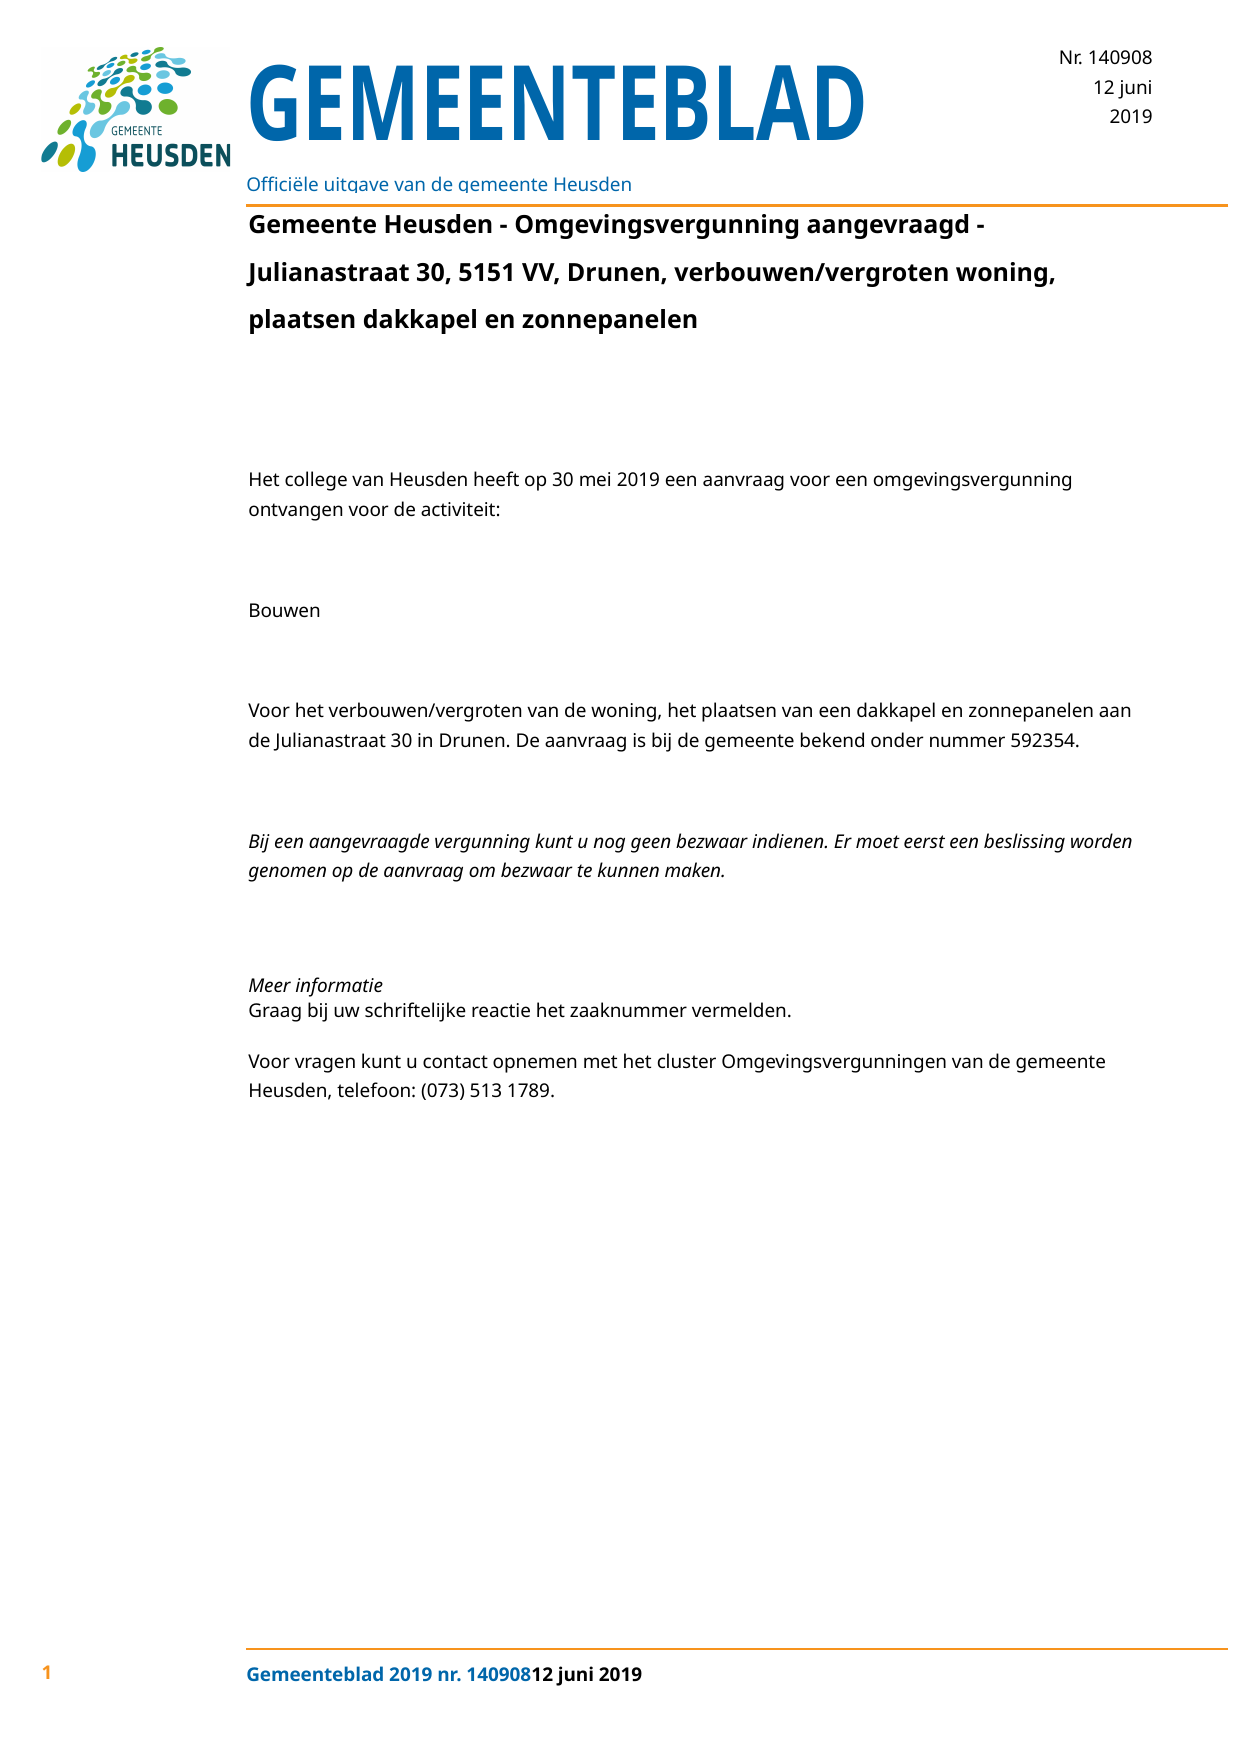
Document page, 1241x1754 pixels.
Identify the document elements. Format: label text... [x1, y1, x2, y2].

text Bij een aangevraagde vergunning kunt u nog geen bezwaar indienen. Er moet eerst een beslissing worden genomen op de aanvraag om bezwaar te kunnen maken. [248, 828, 1152, 883]
text Gemeente Heusden - Omgevingsvergunning aangevraagd - Julianastraat 30, 5151 VV, Drunen, verbouwen/vergroten woning, plaatsen dakkapel en zonnepanelen [248, 207, 1152, 336]
picture [41, 47, 231, 172]
text Graag bij uw schriftelijke reactie het zaaknummer vermelden. [248, 998, 1152, 1023]
text Voor het verbouwen/vergroten van de woning, het plaatsen van een dakkapel en zonnepanelen aan de Julianastraat 30 in Drunen. De aanvraag is bij de gemeente bekend onder nummer 592354. [248, 698, 1152, 753]
text Bouwen [248, 597, 1152, 622]
text Het college van Heusden heeft op 30 mei 2019 een aanvraag voor een omgevingsvergunning ontvangen voor de activiteit: [248, 466, 1152, 522]
text Meer informatie [248, 972, 1152, 998]
text Voor vragen kunt u contact opnemen met het cluster Omgevingsvergunningen van de gemeente Heusden, telefoon: (073) 513 1789. [248, 1048, 1152, 1103]
